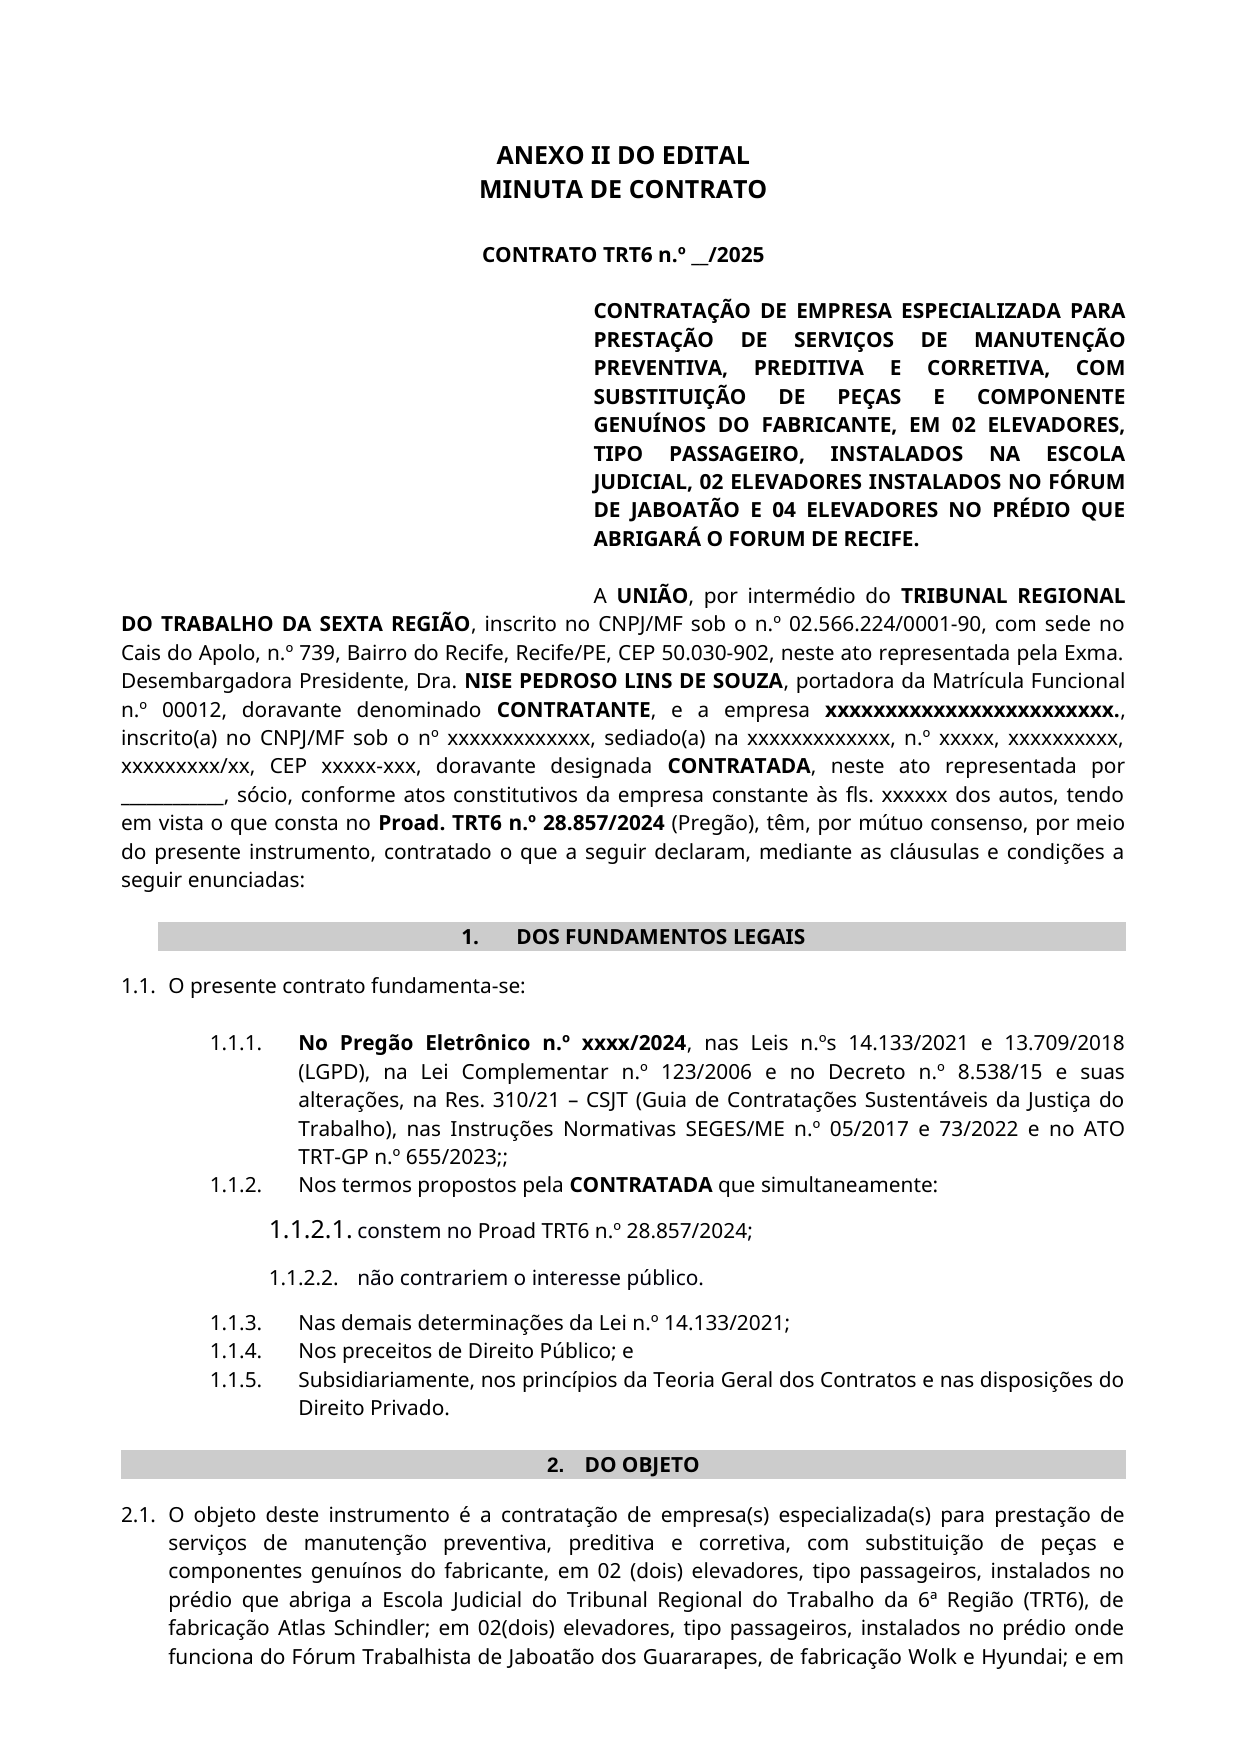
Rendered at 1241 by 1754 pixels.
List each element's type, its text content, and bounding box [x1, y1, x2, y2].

list Nas demais determinações da Lei n.º 14.133/2021; [209, 1308, 1126, 1337]
list Nos termos propostos pela CONTRATADA que simultaneamente: [209, 1171, 1126, 1199]
list Subsidiariamente, nos princípios da Teoria Geral dos Contratos e nas disposições do Direito Privado. [209, 1365, 1126, 1422]
list No Pregão Eletrônico n.º xxxx/2024, nas Leis n.ºs 14.133/2021 e 13.709/2018 (LGPD), na Lei Complementar n.º 123/2006 e no Decreto n.º 8.538/15 e suas alterações, na Res. 310/21 – CSJT (Guia de Contratações Sustentáveis da Justiça do Trabalho), nas Instruções Normativas SEGES/ME n.º 05/2017 e 73/2022 e no ATO TRT-GP n.º 655/2023;; [209, 1028, 1126, 1171]
text CONTRATO TRT6 n.º __/2025 [121, 240, 1126, 268]
list constem no Proad TRT6 n.º 28.857/2024; [268, 1211, 1126, 1246]
text CONTRATAÇÃO DE EMPRESA ESPECIALIZADA PARA PRESTAÇÃO DE SERVIÇOS DE MANUTENÇÃO PREVENTIVA, PREDITIVA E CORRETIVA, COM SUBSTITUIÇÃO DE PEÇAS E COMPONENTE GENUÍNOS DO FABRICANTE, EM 02 ELEVADORES, TIPO PASSAGEIRO, INSTALADOS NA ESCOLA JUDICIAL, 02 ELEVADORES INSTALADOS NO FÓRUM DE JABOATÃO E 04 ELEVADORES NO PRÉDIO QUE ABRIGARÁ O FORUM DE RECIFE. [593, 297, 1126, 552]
list O presente contrato fundamenta-se: [121, 971, 1126, 1000]
list O objeto deste instrumento é a contratação de empresa(s) especializada(s) para prestação de serviços de manutenção preventiva, preditiva e corretiva, com substituição de peças e componentes genuínos do fabricante, em 02 (dois) elevadores, tipo passageiros, instalados no prédio que abriga a Escola Judicial do Tribunal Regional do Trabalho da 6ª Região (TRT6), de fabricação Atlas Schindler; em 02(dois) elevadores, tipo passageiros, instalados no prédio onde funciona do Fórum Trabalhista de Jaboatão dos Guararapes, de fabricação Wolk e Hyundai; e em [121, 1500, 1126, 1670]
list DO OBJETO [121, 1450, 1126, 1479]
list DOS FUNDAMENTOS LEGAIS [158, 922, 1126, 951]
list não contrariem o interesse público. [268, 1263, 1126, 1292]
text MINUTA DE CONTRATO [121, 172, 1126, 206]
text ANEXO II DO EDITAL [121, 137, 1126, 172]
text A UNIÃO, por intermédio do TRIBUNAL REGIONAL DO TRABALHO DA SEXTA REGIÃO, inscrito no CNPJ/MF sob o n.º 02.566.224/0001-90, com sede no Cais do Apolo, n.º 739, Bairro do Recife, Recife/PE, CEP 50.030-902, neste ato representada pela Exma. Desembargadora Presidente, Dra. NISE PEDROSO LINS DE SOUZA, portadora da Matrícula Funcional n.º 00012, doravante denominado CONTRATANTE, e a empresa xxxxxxxxxxxxxxxxxxxxxxxx., inscrito(a) no CNPJ/MF sob o nº xxxxxxxxxxxxx, sediado(a) na xxxxxxxxxxxxx, n.º xxxxx, xxxxxxxxxx, xxxxxxxxx/xx, CEP xxxxx-xxx, doravante designada CONTRATADA, neste ato representada por ____________, sócio, conforme atos constitutivos da empresa constante às fls. xxxxxx dos autos, tendo em vista o que consta no Proad. TRT6 n.º 28.857/2024 (Pregão), têm, por mútuo consenso, por meio do presente instrumento, contratado o que a seguir declaram, mediante as cláusulas e condições a seguir enunciadas: [121, 581, 1126, 894]
list Nos preceitos de Direito Público; e [209, 1337, 1126, 1365]
